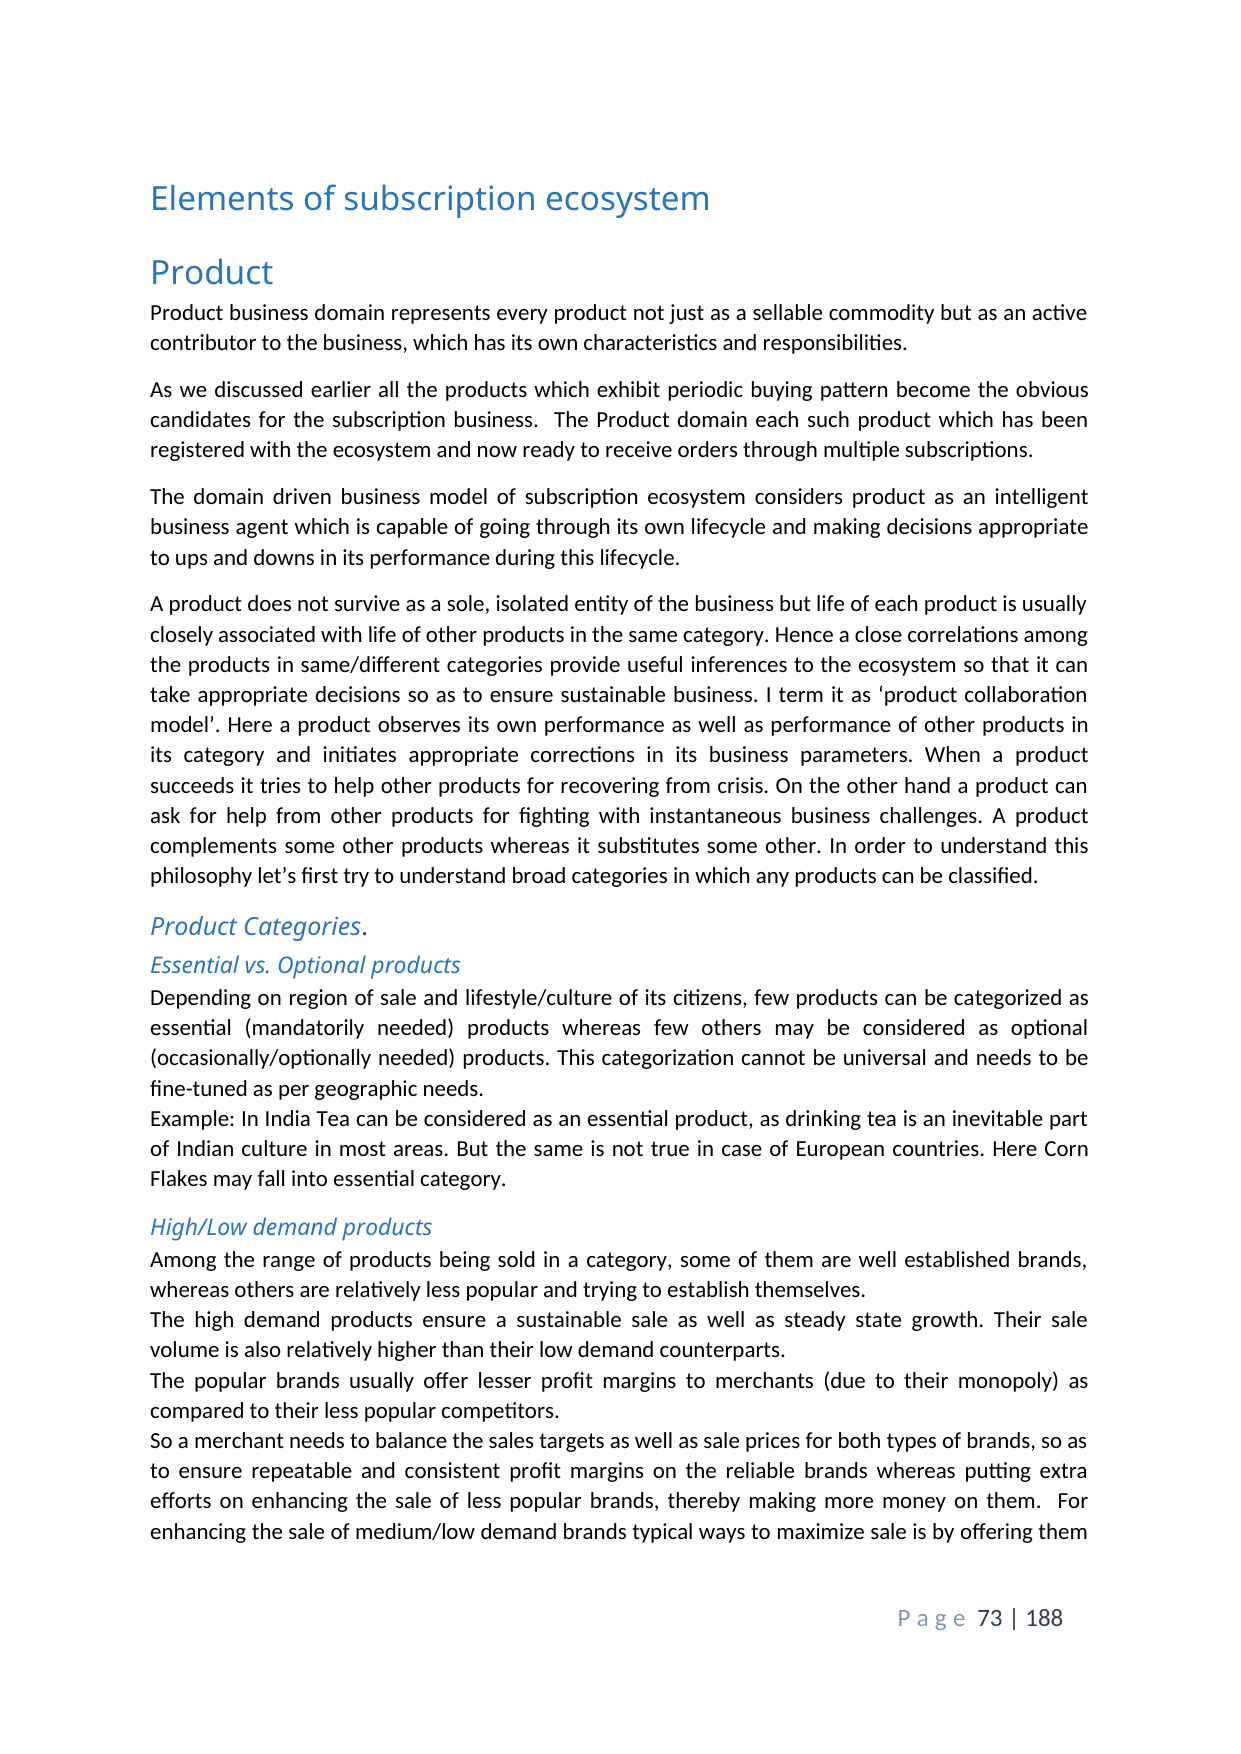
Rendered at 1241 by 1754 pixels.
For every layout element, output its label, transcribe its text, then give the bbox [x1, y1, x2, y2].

text The domain driven business model of subscription ecosystem considers product as an intelligent business agent which is capable of going through its own lifecycle and making decisions appropriate to ups and downs in its performance during this lifecycle. [150, 482, 1090, 571]
subtitle Essential vs. Optional products [150, 949, 1090, 981]
subtitle Product Categories. [150, 908, 1090, 942]
subtitle Product [150, 249, 1090, 294]
list Among the range of products being sold in a category, some of them are well established brands, whereas others are relatively less popular and trying to establish themselves. [150, 1245, 1090, 1303]
subtitle High/Low demand products [150, 1211, 1090, 1242]
text A product does not survive as a sole, isolated entity of the business but life of each product is usually closely associated with life of other products in the same category. Hence a close correlations among the products in same/different categories provide useful inferences to the ecosystem so that it can take appropriate decisions so as to ensure sustainable business. I term it as ‘product collaboration model’. Here a product observes its own performance as well as performance of other products in its category and initiates appropriate corrections in its business parameters. When a product succeeds it tries to help other products for recovering from crisis. On the other hand a product can ask for help from other products for fighting with instantaneous business challenges. A product complements some other products whereas it substitutes some other. In order to understand this philosophy let’s first try to understand broad categories in which any products can be classified. [150, 589, 1090, 889]
list So a merchant needs to balance the sales targets as well as sale prices for both types of brands, so as to ensure repeatable and consistent profit margins on the reliable brands whereas putting extra efforts on enhancing the sale of less popular brands, thereby making more money on them. For enhancing the sale of medium/low demand brands typical ways to maximize sale is by offering them [150, 1426, 1090, 1545]
text As we discussed earlier all the products which exhibit periodic buying pattern become the obvious candidates for the subscription business. The Product domain each such product which has been registered with the ecosystem and now ready to receive orders through multiple subscriptions. [150, 375, 1090, 463]
list Example: In India Tea can be considered as an essential product, as drinking tea is an inevitable part of Indian culture in most areas. But the same is not true in case of European countries. Here Corn Flakes may fall into essential category. [150, 1104, 1090, 1192]
list Depending on region of sale and lifestyle/culture of its citizens, few products can be categorized as essential (mandatorily needed) products whereas few others may be considered as optional (occasionally/optionally needed) products. This categorization cannot be universal and needs to be fine-tuned as per geographic needs. [150, 983, 1090, 1102]
text Product business domain represents every product not just as a sellable commodity but as an active contributor to the business, which has its own characteristics and responsibilities. [150, 298, 1090, 356]
list The high demand products ensure a sustainable sale as well as steady state growth. Their sale volume is also relatively higher than their low demand counterparts. [150, 1305, 1090, 1363]
subtitle Elements of subscription ecosystem [150, 175, 1090, 220]
list The popular brands usually offer lesser profit margins to merchants (due to their monopoly) as compared to their less popular competitors. [150, 1366, 1090, 1424]
